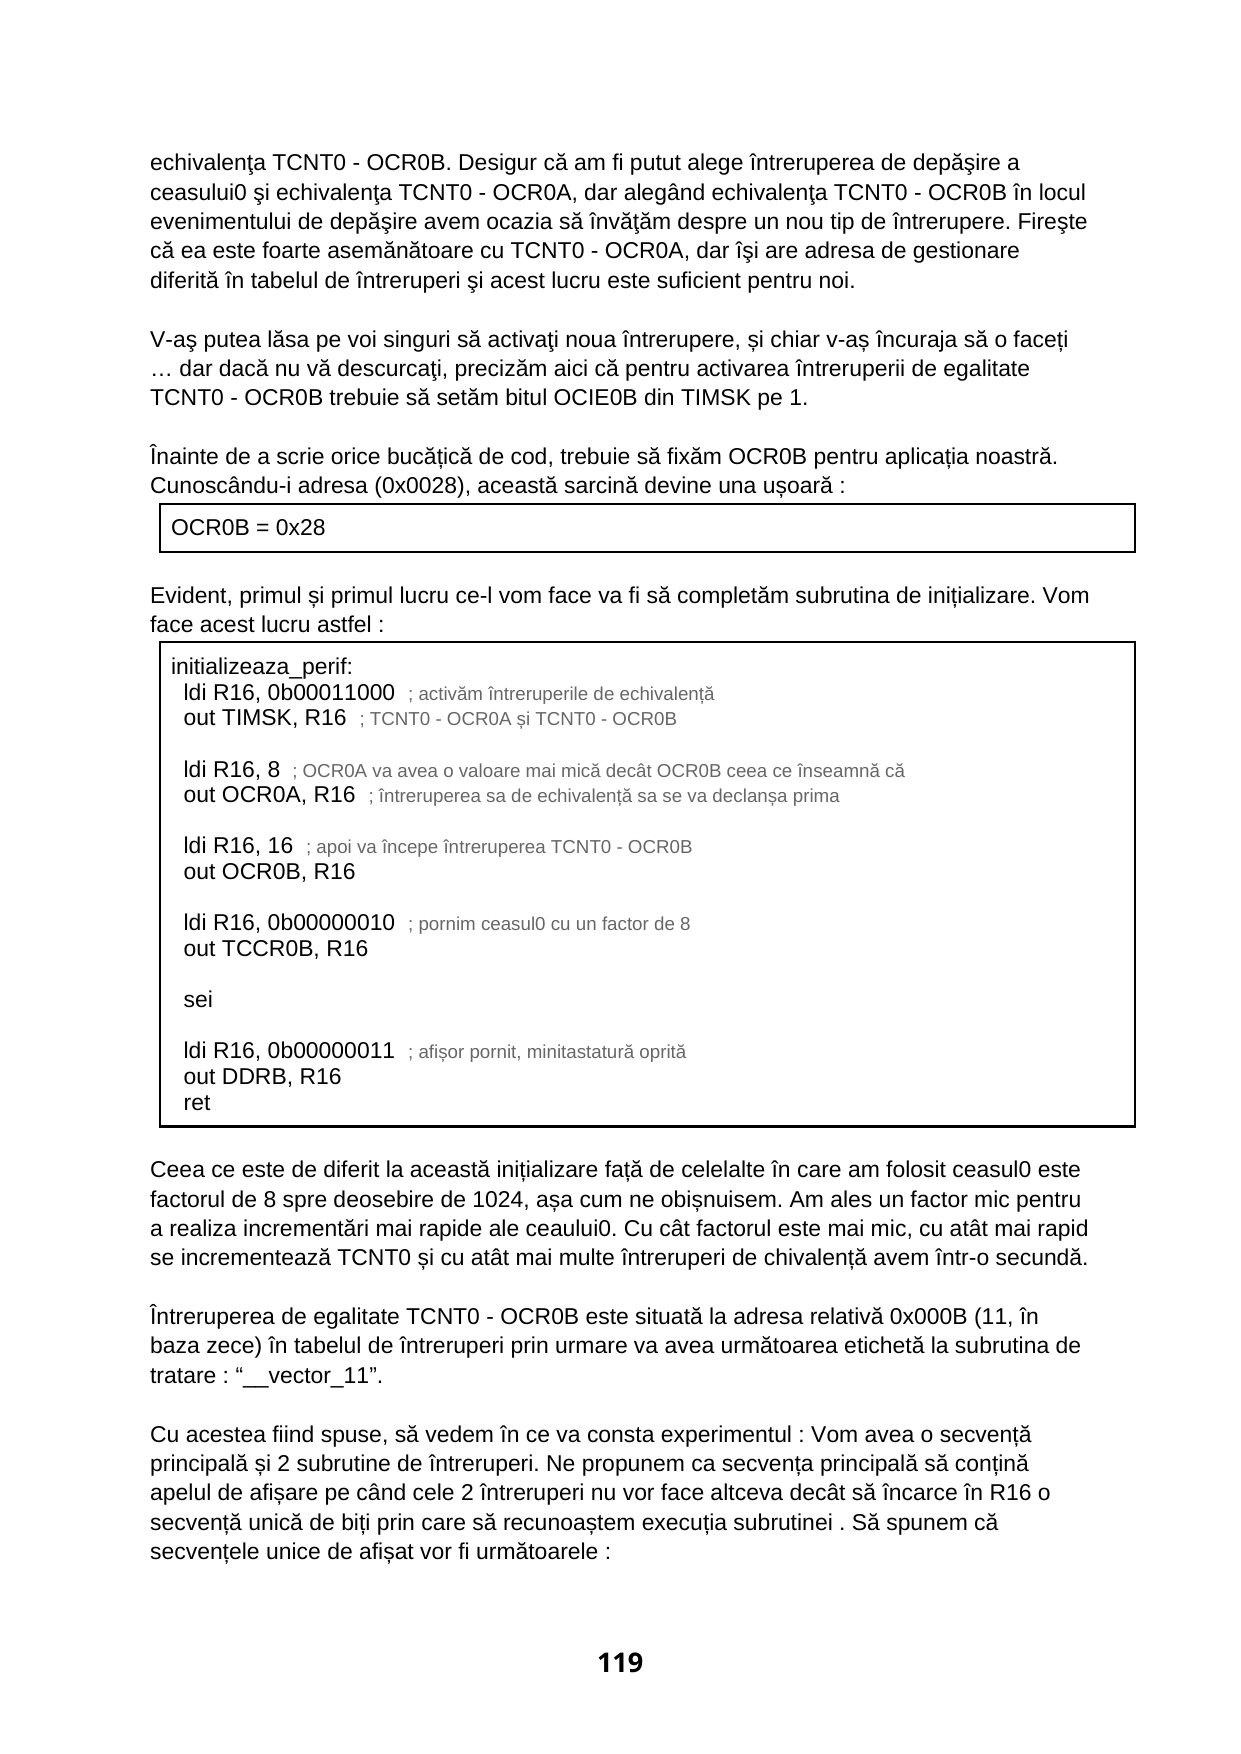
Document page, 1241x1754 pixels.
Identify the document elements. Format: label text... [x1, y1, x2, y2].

table_header initializeaza_perif: ldi R16, 0b00011000 ; activăm întreruperile de echivalență out TIMSK, R16 ; TCNT0 - OCR0A și TCNT0 - OCR0B ldi R16, 8 ; OCR0A va avea o valoare mai mică decât OCR0B ceea ce înseamnă că out OCR0A, R16 ; întreruperea sa de echivalență sa se va declanșa prima ldi R16, 16 ; apoi va începe întreruperea TCNT0 - OCR0B out OCR0B, R16 ldi R16, 0b00000010 ; pornim ceasul0 cu un factor de 8 out TCCR0B, R16 sei ldi R16, 0b00000011 ; afișor pornit, minitastatură oprită out DDRB, R16 ret [161, 643, 1134, 1125]
text echivalenţa TCNT0 - OCR0B. Desigur că am fi putut alege întreruperea de depăşire a ceasului0 şi echivalenţa TCNT0 - OCR0A, dar alegând echivalenţa TCNT0 - OCR0B în locul evenimentului de depăşire avem ocazia să învăţăm despre un nou tip de întrerupere. Fireşte că ea este foarte asemănătoare cu TCNT0 - OCR0A, dar îşi are adresa de gestionare diferită în tabelul de întreruperi şi acest lucru este suficient pentru noi. [150, 150, 1090, 293]
text Înainte de a scrie orice bucățică de cod, trebuie să fixăm OCR0B pentru aplicația noastră. Cunoscându-i adresa (0x0028), această sarcină devine una ușoară : [150, 444, 1090, 499]
text Cu acestea fiind spuse, să vedem în ce va consta experimentul : Vom avea o secvență principală și 2 subrutine de întreruperi. Ne propunem ca secvența principală să conțină apelul de afișare pe când cele 2 întreruperi nu vor face altceva decât să încarce în R16 o secvență unică de biți prin care să recunoaștem execuția subrutinei . Să spunem că secvențele unice de afișat vor fi următoarele : [150, 1421, 1090, 1564]
text V-aş putea lăsa pe voi singuri să activaţi noua întrerupere, și chiar v-aș încuraja să o faceți … dar dacă nu vă descurcaţi, precizăm aici că pentru activarea întreruperii de egalitate TCNT0 - OCR0B trebuie să setăm bitul OCIE0B din TIMSK pe 1. [150, 326, 1090, 411]
table_header OCR0B = 0x28 [161, 505, 1134, 551]
text Evident, primul și primul lucru ce-l vom face va fi să completăm subrutina de inițializare. Vom face acest lucru astfel : [150, 582, 1090, 637]
text Ceea ce este de diferit la această inițializare față de celelalte în care am folosit ceasul0 este factorul de 8 spre deosebire de 1024, așa cum ne obișnuisem. Am ales un factor mic pentru a realiza incrementări mai rapide ale ceaului0. Cu cât factorul este mai mic, cu atât mai rapid se incrementează TCNT0 și cu atât mai multe întreruperi de chivalență avem într-o secundă. [150, 1157, 1090, 1271]
text Întreruperea de egalitate TCNT0 - OCR0B este situată la adresa relativă 0x000B (11, în baza zece) în tabelul de întreruperi prin urmare va avea următoarea etichetă la subrutina de tratare : “__vector_11”. [150, 1304, 1090, 1388]
